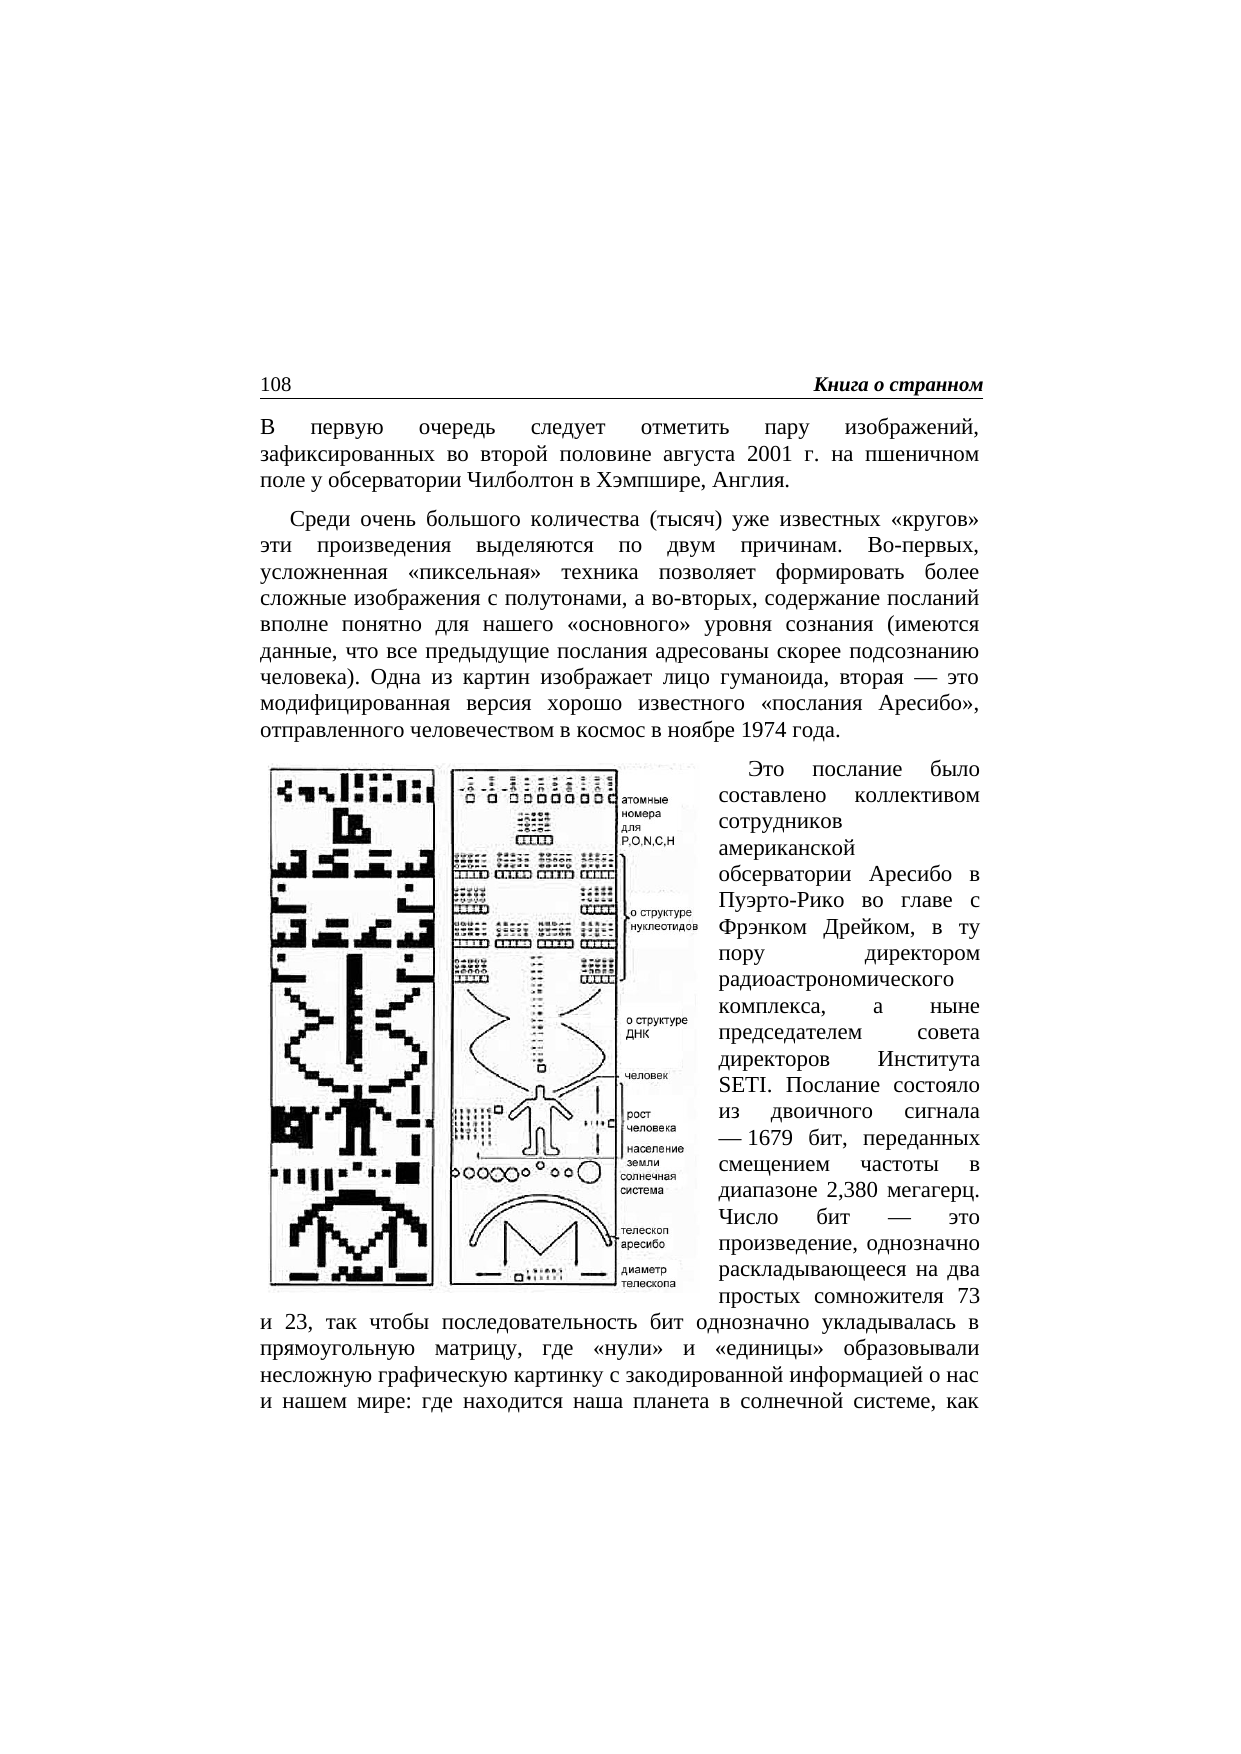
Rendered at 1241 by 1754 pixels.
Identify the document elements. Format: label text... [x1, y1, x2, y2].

text Среди очень большого количества (тысяч) уже известных «кругов» эти произведения выделяются по двум причинам. Во-первых, усложненная «пиксельная» техника позволяет формировать более сложные изображения с полутонами, а во-вторых, содержание посланий вполне понятно для нашего «основного» уровня сознания (имеются данные, что все предыдущие послания адресованы скорее подсознанию человека). Одна из картин изображает лицо гуманоида, вторая — это модифицированная версия хорошо известного «послания Аресибо», отправленного человечеством в космос в ноябре 1974 года. [260, 505, 980, 742]
text Это послание было составлено коллективом сотрудников американской обсерватории Аресибо в Пуэрто-Рико во главе с Фрэнком Дрейком, в ту пору директором радиоастрономического комплекса, а ныне председателем совета директоров Института SETI. Послание состояло из двоичного сигнала — 1679 бит, переданных смещением частоты в диапазоне 2,380 мегагерц. Число бит — это произведение, однозначно раскладывающееся на два простых сомножителя 73 и 23, так чтобы последовательность бит однозначно укладывалась в прямоугольную матрицу, где «нули» и «единицы» образовывали несложную графическую картинку с закодированной информацией о нас и нашем мире: где находится наша планета в солнечной системе, как [260, 755, 980, 1413]
picture [267, 763, 700, 1293]
text В первую очередь следует отметить пару изображений, зафиксированных во второй половине августа 2001 г. на пшеничном поле у обсерватории Чилболтон в Хэмпшире, Англия. [260, 413, 980, 492]
